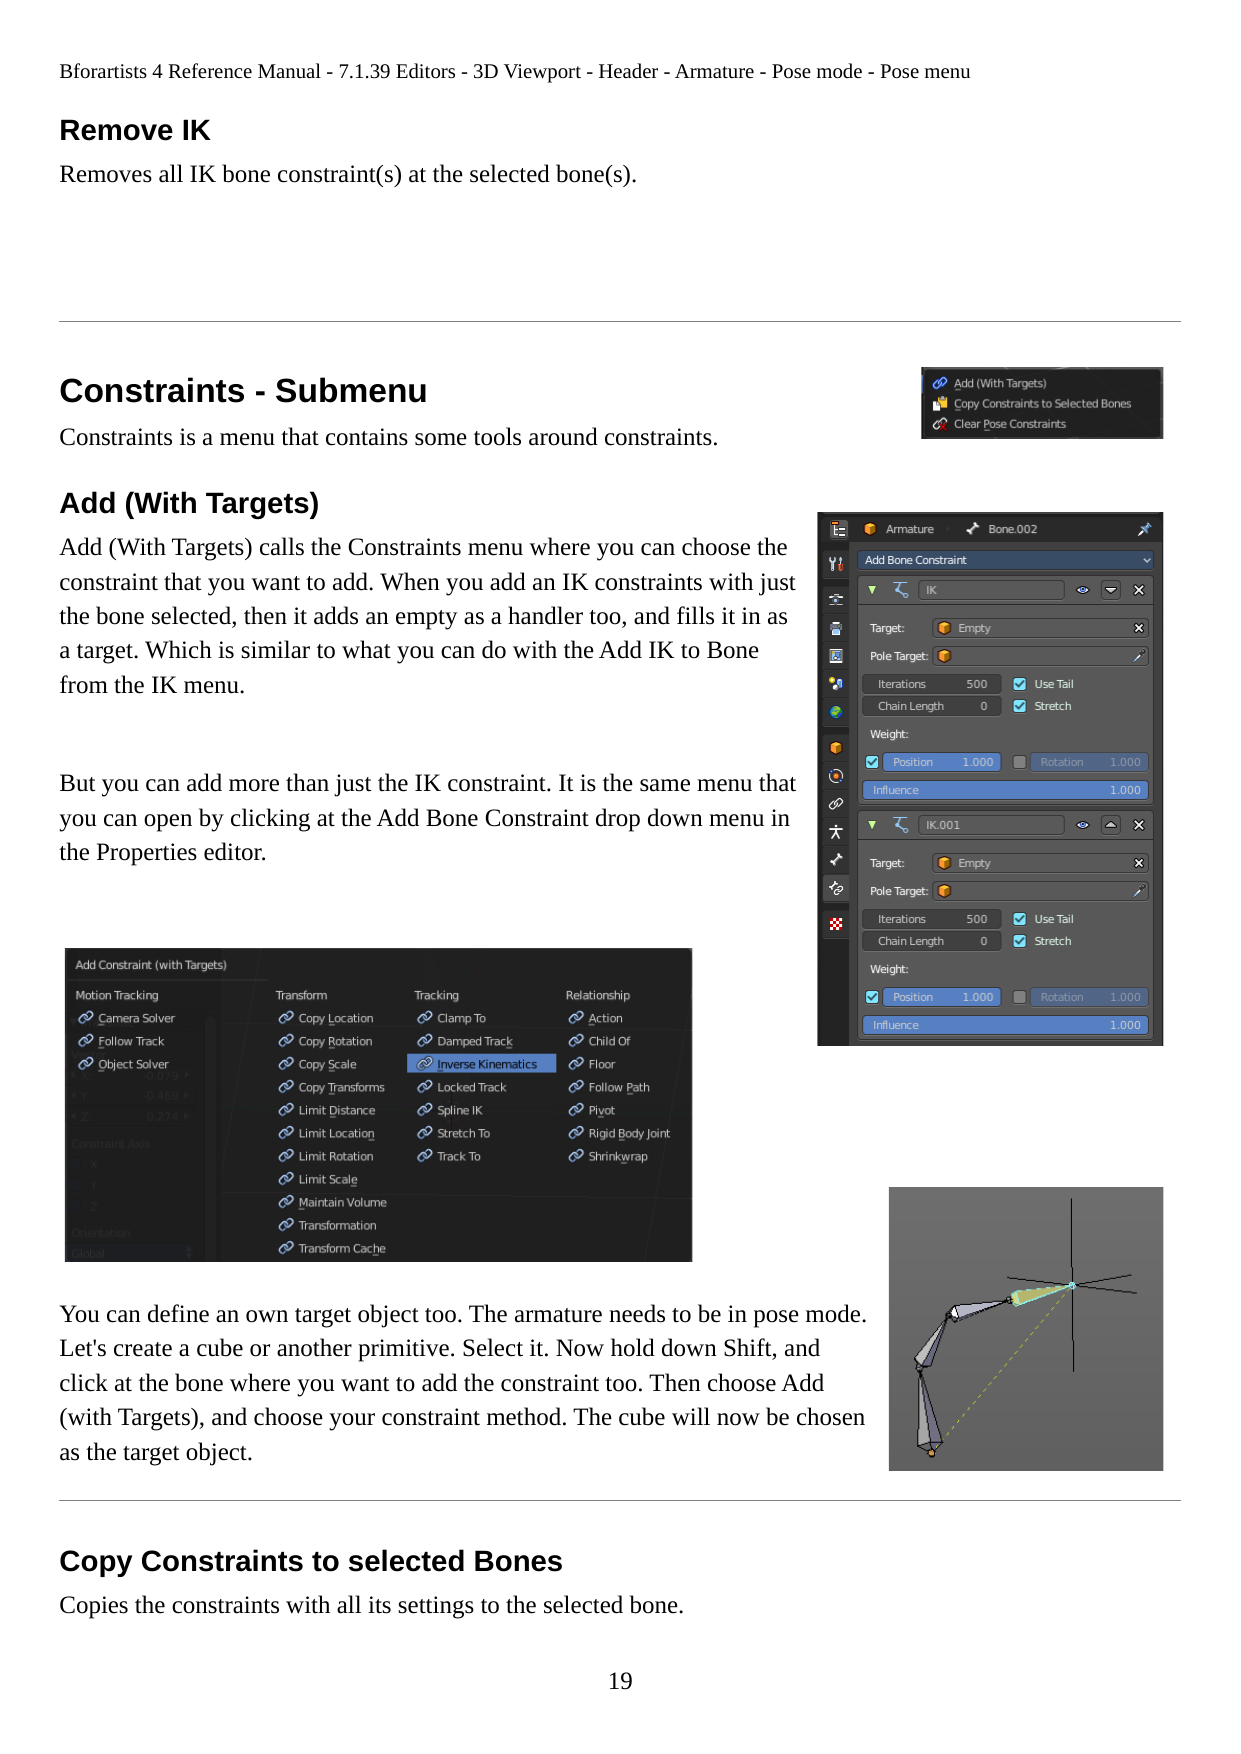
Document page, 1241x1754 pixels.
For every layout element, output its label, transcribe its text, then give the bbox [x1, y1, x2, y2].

picture [888, 1187, 1164, 1471]
subtitle Constraints - Submenu [59, 371, 921, 410]
text Constraints is a menu that contains some tools around constraints. [59, 422, 1181, 451]
text But you can add more than just the IK constraint. It is the same menu that you can open by clicking at the Add Bone Constraint drop down menu in the Properties editor. [59, 768, 817, 866]
picture [817, 512, 1164, 1046]
subtitle Remove IK [59, 113, 1181, 146]
picture [64, 948, 693, 1262]
picture [921, 367, 1164, 439]
subtitle [1164, 371, 1181, 410]
text Removes all IK bone constraint(s) at the selected bone(s). [59, 159, 1181, 188]
text You can define an own target object too. The armature needs to be in pose mode. Let's create a cube or another primitive. Select it. Now hold down Shift, and click at the bone where you want to add the constraint too. Then choose Add (with Targets), and choose your constraint method. The cube will now be chosen as the target object. [59, 1299, 888, 1465]
subtitle Copy Constraints to selected Bones [59, 1544, 1181, 1578]
subtitle Add (With Targets) [59, 486, 1181, 519]
text Copies the constraints with all its settings to the selected bone. [59, 1591, 1181, 1619]
text Add (With Targets) calls the Constraints menu where you can choose the constraint that you want to add. When you add an IK constraints with just the bone selected, then it adds an empty as a handler too, and fills it in as a target. Which is similar to what you can do with the Add IK to Bone from the IK menu. [59, 532, 817, 699]
